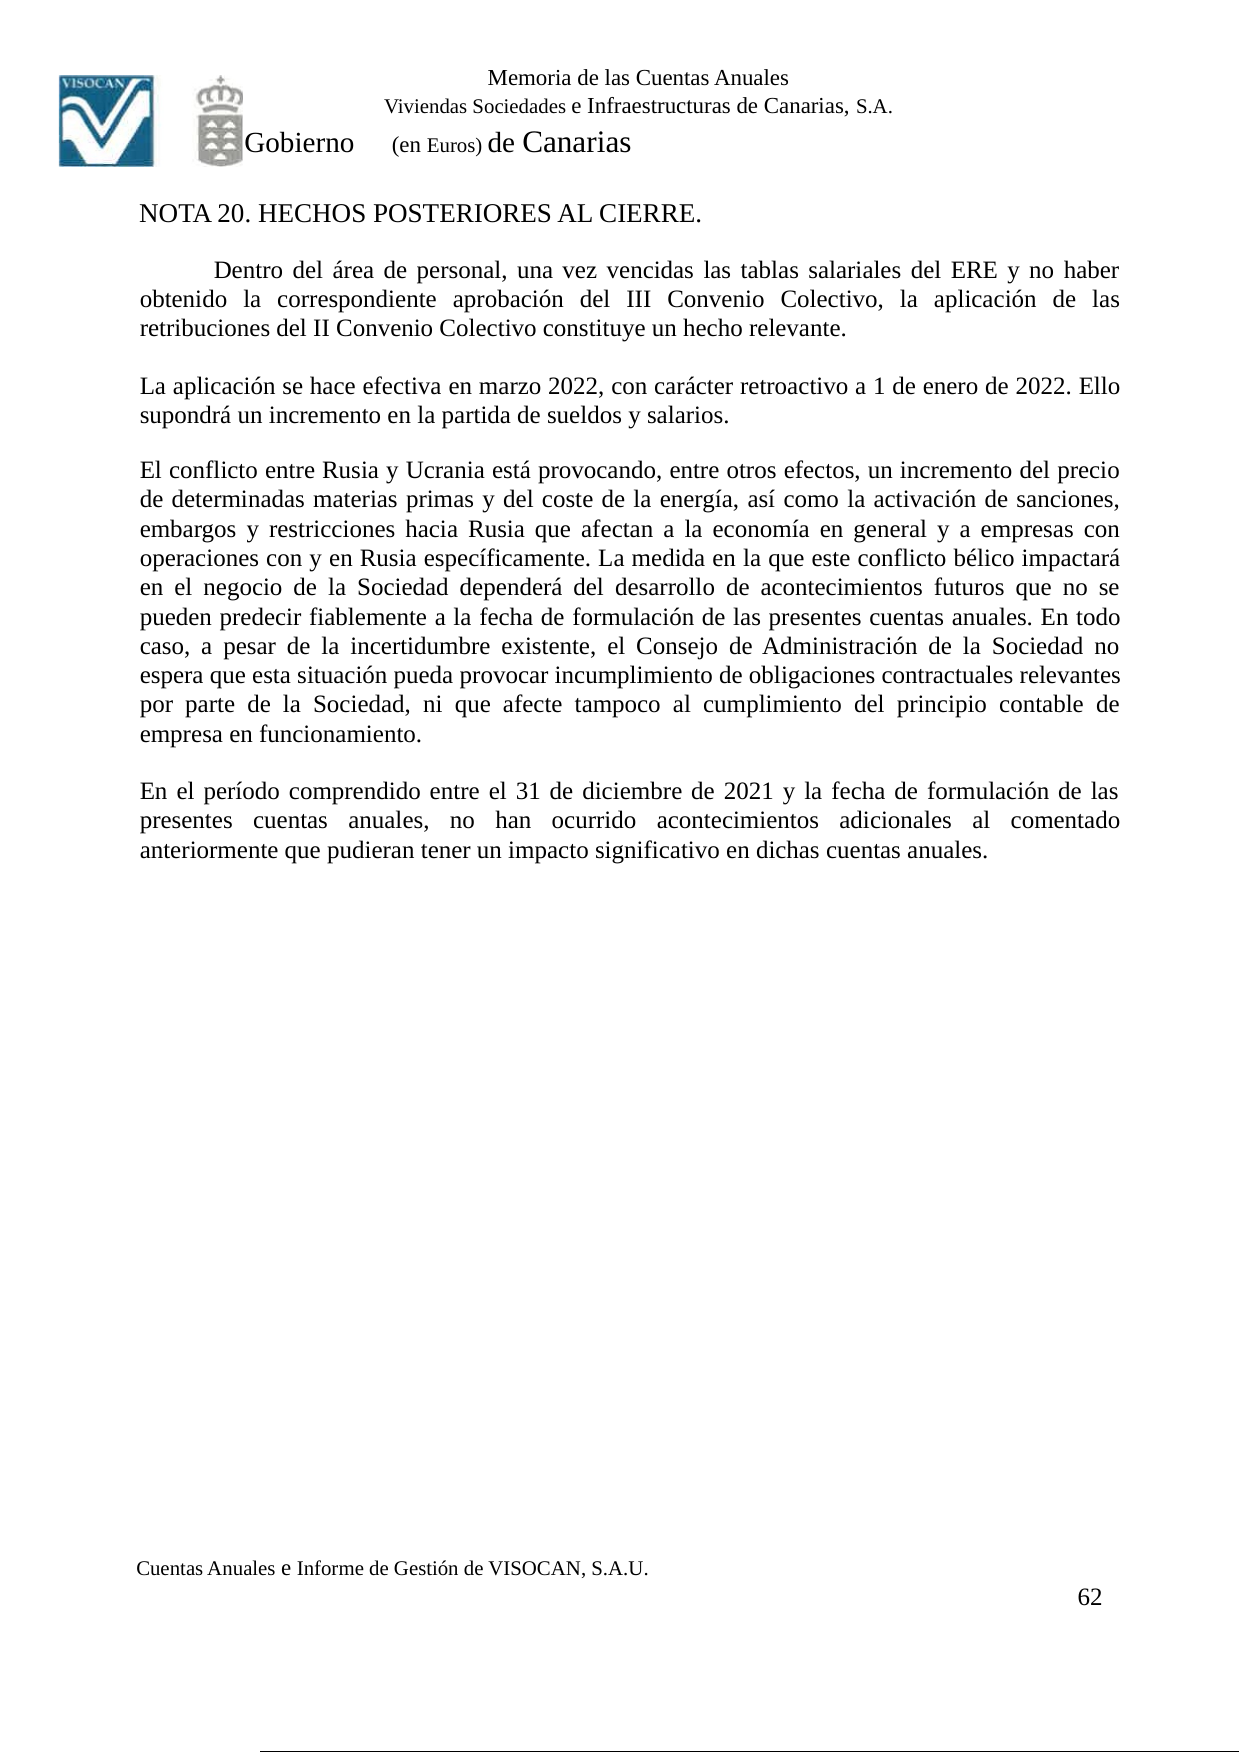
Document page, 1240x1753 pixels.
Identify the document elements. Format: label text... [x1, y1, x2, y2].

text La aplicación se hace efectiva en marzo 2022, con carácter retroactivo a 1 de enero de 2022. Ello supondrá un incremento en la partida de sueldos y salarios. [139, 371, 1121, 429]
text Dentro del área de personal, una vez vencidas las tablas salariales del ERE y no haber obtenido la correspondiente aprobación del III Convenio Colectivo, la aplicación de las retribuciones del II Convenio Colectivo constituye un hecho relevante. [139, 255, 1121, 342]
text En el período comprendido entre el 31 de diciembre de 2021 y la fecha de formulación de las presentes cuentas anuales, no han ocurrido acontecimientos adicionales al comentado anteriormente que pudieran tener un impacto significativo en dichas cuentas anuales. [139, 776, 1121, 863]
text El conflicto entre Rusia y Ucrania está provocando, entre otros efectos, un incremento del precio de determinadas materias primas y del coste de la energía, así como la activación de sanciones, embargos y restricciones hacia Rusia que afectan a la economía en general y a empresas con operaciones con y en Rusia específicamente. La medida en la que este conflicto bélico impactará en el negocio de la Sociedad dependerá del desarrollo de acontecimientos futuros que no se pueden predecir fiablemente a la fecha de formulación de las presentes cuentas anuales. En todo caso, a pesar de la incertidumbre existente, el Consejo de Administración de la Sociedad no espera que esta situación pueda provocar incumplimiento de obligaciones contractuales relevantes por parte de la Sociedad, ni que afecte tampoco al cumplimiento del principio contable de empresa en funcionamiento. [139, 455, 1121, 747]
text NOTA 20. HECHOS POSTERIORES AL CIERRE. [139, 197, 1123, 228]
